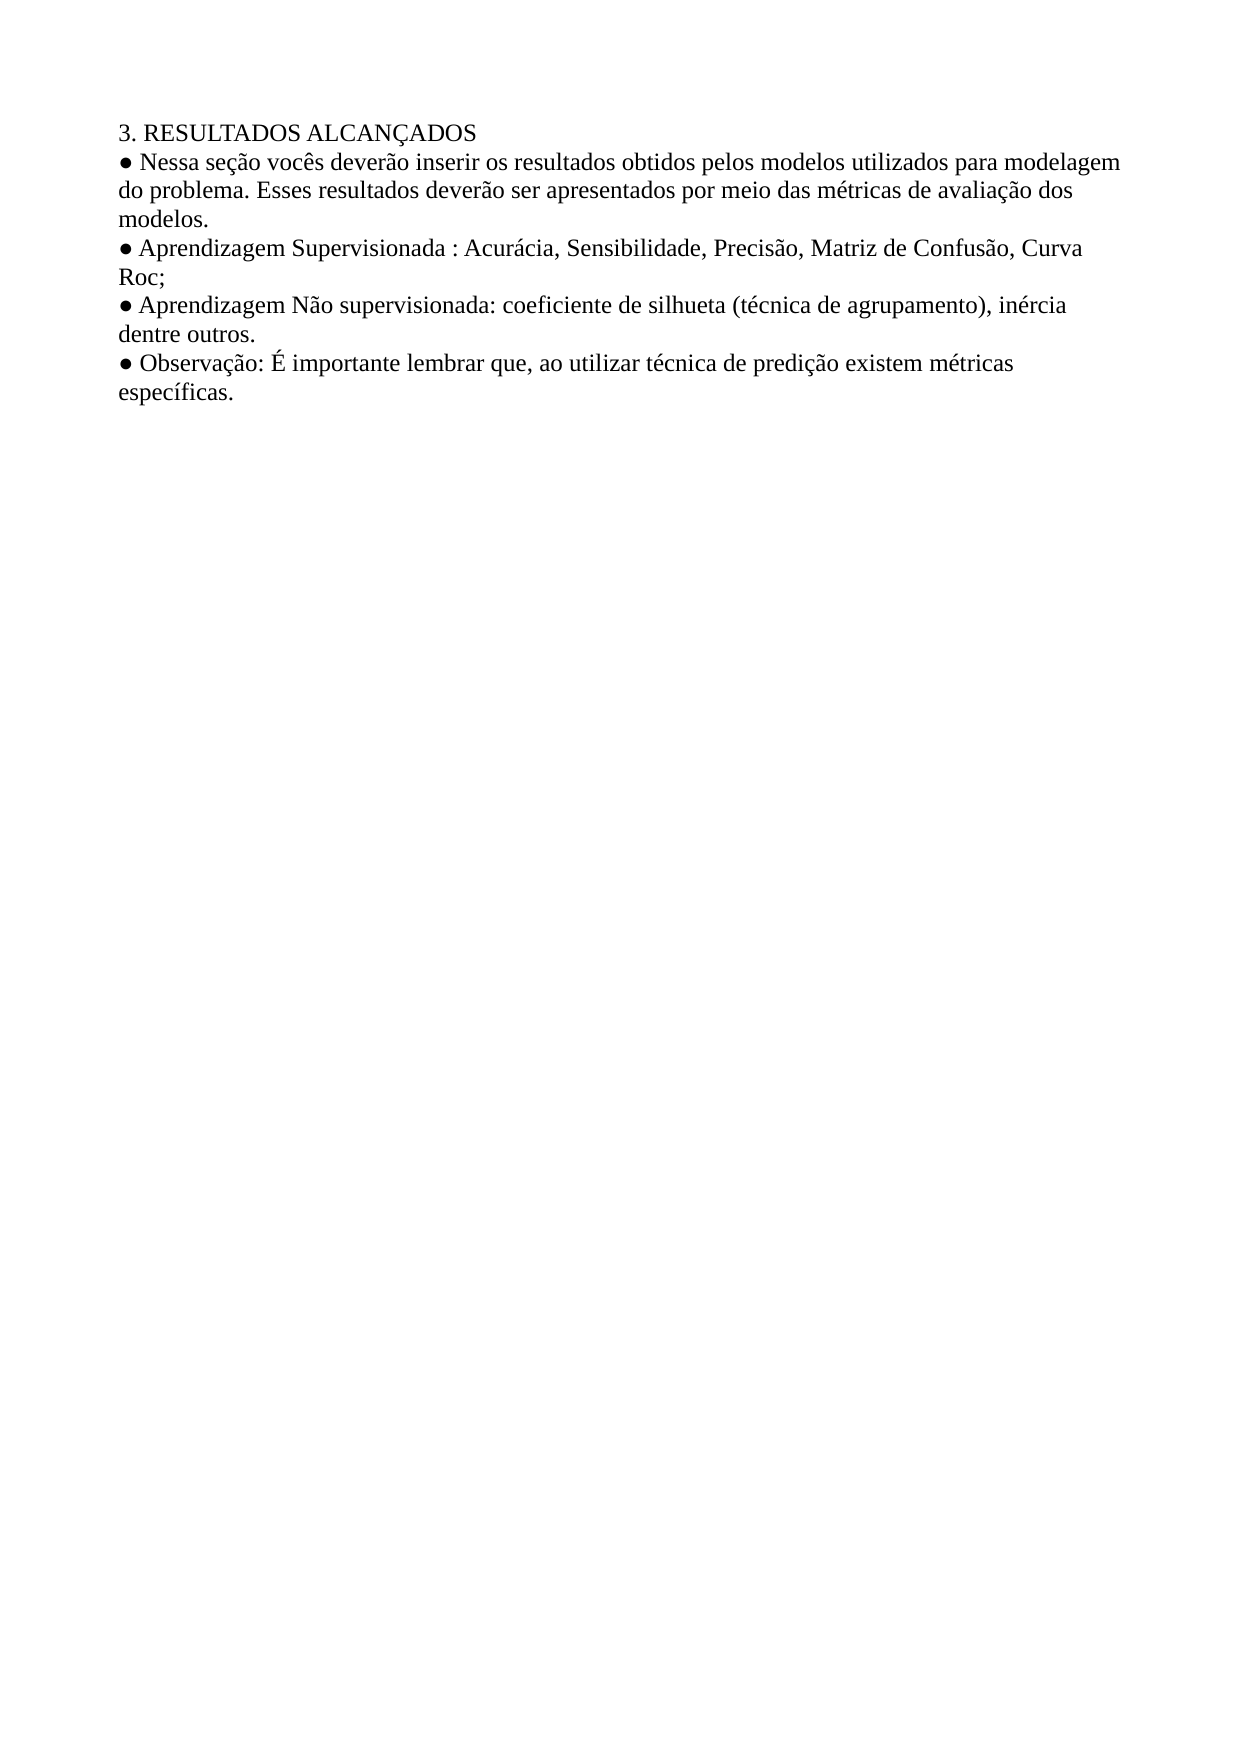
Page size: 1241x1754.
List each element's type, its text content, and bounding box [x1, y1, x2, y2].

text ● Observação: É importante lembrar que, ao utilizar técnica de predição existem métricas específicas. [118, 348, 1122, 406]
text ● Aprendizagem Supervisionada : Acurácia, Sensibilidade, Precisão, Matriz de Confusão, Curva Roc; [118, 233, 1122, 291]
text ● Nessa seção vocês deverão inserir os resultados obtidos pelos modelos utilizados para modelagem do problema. Esses resultados deverão ser apresentados por meio das métricas de avaliação dos modelos. [118, 147, 1122, 233]
text 3. RESULTADOS ALCANÇADOS [118, 118, 1122, 147]
text ● Aprendizagem Não supervisionada: coeficiente de silhueta (técnica de agrupamento), inércia dentre outros. [118, 291, 1122, 348]
